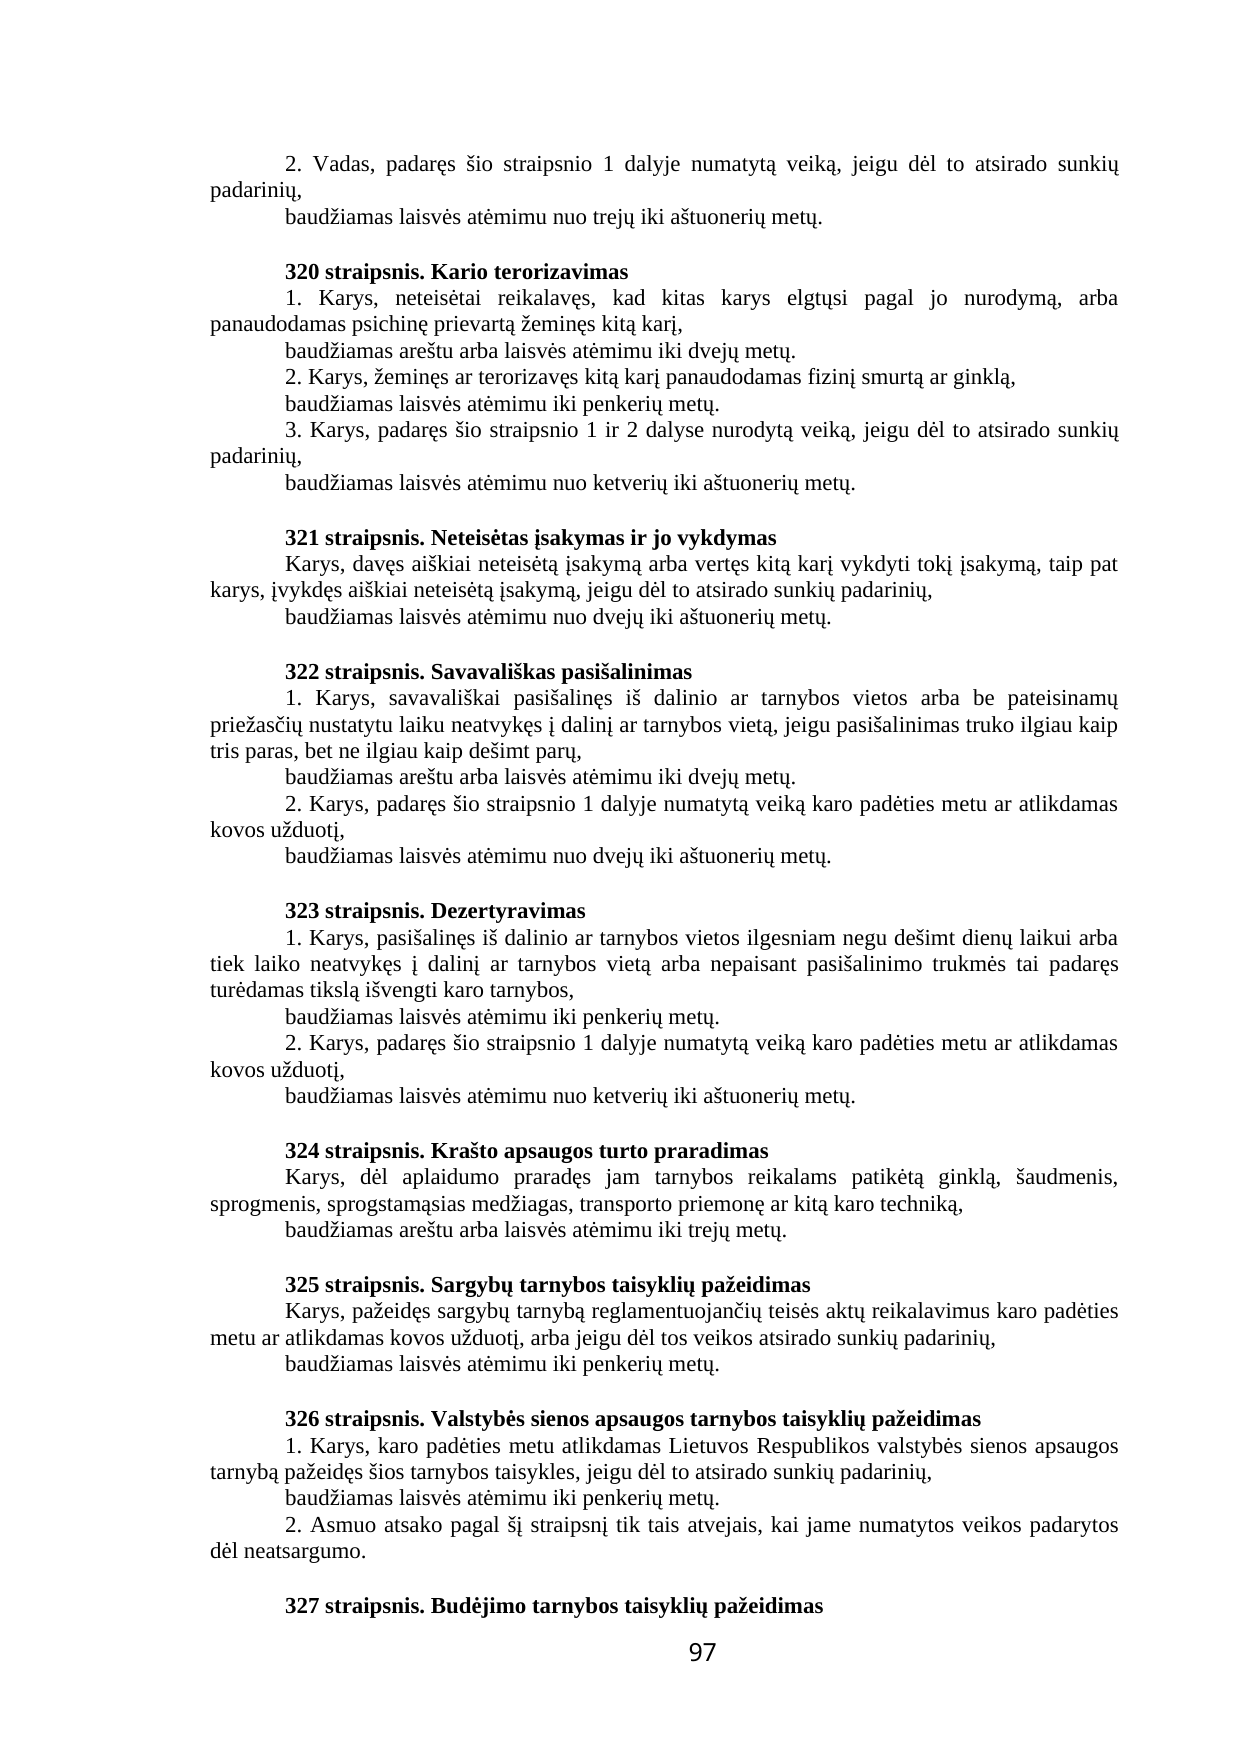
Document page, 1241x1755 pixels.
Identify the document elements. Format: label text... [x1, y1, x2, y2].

text baudžiamas laisvės atėmimu iki penkerių metų. [210, 1003, 1120, 1029]
text baudžiamas laisvės atėmimu nuo ketverių iki aštuonerių metų. [210, 1082, 1120, 1108]
text baudžiamas laisvės atėmimu iki penkerių metų. [210, 1350, 1120, 1377]
text Karys, davęs aiškiai neteisėtą įsakymą arba vertęs kitą karį vykdyti tokį įsakymą, taip pat karys, įvykdęs aiškiai neteisėtą įsakymą, jeigu dėl to atsirado sunkių padarinių, [210, 550, 1120, 603]
text 2. Karys, padaręs šio straipsnio 1 dalyje numatytą veiką karo padėties metu ar atlikdamas kovos užduotį, [210, 1029, 1120, 1082]
text 327 straipsnis. Budėjimo tarnybos taisyklių pažeidimas [210, 1592, 1120, 1619]
text baudžiamas laisvės atėmimu nuo dvejų iki aštuonerių metų. [210, 603, 1120, 629]
text baudžiamas laisvės atėmimu nuo trejų iki aštuonerių metų. [210, 203, 1120, 229]
text 326 straipsnis. Valstybės sienos apsaugos tarnybos taisyklių pažeidimas [210, 1405, 1120, 1432]
text 1. Karys, pasišalinęs iš dalinio ar tarnybos vietos ilgesniam negu dešimt dienų laikui arba tiek laiko neatvykęs į dalinį ar tarnybos vietą arba nepaisant pasišalinimo trukmės tai padaręs turėdamas tikslą išvengti karo tarnybos, [210, 924, 1120, 1003]
text baudžiamas laisvės atėmimu iki penkerių metų. [210, 389, 1120, 416]
text baudžiamas laisvės atėmimu nuo dvejų iki aštuonerių metų. [210, 842, 1120, 869]
text baudžiamas laisvės atėmimu nuo ketverių iki aštuonerių metų. [210, 469, 1120, 495]
text 2. Karys, žeminęs ar terorizavęs kitą karį panaudodamas fizinį smurtą ar ginklą, [210, 363, 1120, 389]
text 2. Vadas, padaręs šio straipsnio 1 dalyje numatytą veiką, jeigu dėl to atsirado sunkių padarinių, [210, 150, 1120, 203]
text 325 straipsnis. Sargybų tarnybos taisyklių pažeidimas [210, 1271, 1120, 1298]
text 1. Karys, neteisėtai reikalavęs, kad kitas karys elgtųsi pagal jo nurodymą, arba panaudodamas psichinę prievartą žeminęs kitą karį, [210, 284, 1120, 337]
text 3. Karys, padaręs šio straipsnio 1 ir 2 dalyse nurodytą veiką, jeigu dėl to atsirado sunkių padarinių, [210, 416, 1120, 469]
text Karys, dėl aplaidumo praradęs jam tarnybos reikalams patikėtą ginklą, šaudmenis, sprogmenis, sprogstamąsias medžiagas, transporto priemonę ar kitą karo techniką, [210, 1163, 1120, 1216]
text 1. Karys, savavališkai pasišalinęs iš dalinio ar tarnybos vietos arba be pateisinamų priežasčių nustatytu laiku neatvykęs į dalinį ar tarnybos vietą, jeigu pasišalinimas truko ilgiau kaip tris paras, bet ne ilgiau kaip dešimt parų, [210, 684, 1120, 763]
text baudžiamas laisvės atėmimu iki penkerių metų. [210, 1484, 1120, 1511]
text 324 straipsnis. Krašto apsaugos turto praradimas [210, 1137, 1120, 1163]
text 320 straipsnis. Kario terorizavimas [210, 258, 1120, 284]
text 322 straipsnis. Savavališkas pasišalinimas [210, 658, 1120, 684]
text 2. Karys, padaręs šio straipsnio 1 dalyje numatytą veiką karo padėties metu ar atlikdamas kovos užduotį, [210, 790, 1120, 842]
text 321 straipsnis. Neteisėtas įsakymas ir jo vykdymas [210, 524, 1120, 550]
text Karys, pažeidęs sargybų tarnybą reglamentuojančių teisės aktų reikalavimus karo padėties metu ar atlikdamas kovos užduotį, arba jeigu dėl tos veikos atsirado sunkių padarinių, [210, 1298, 1120, 1350]
text 2. Asmuo atsako pagal šį straipsnį tik tais atvejais, kai jame numatytos veikos padarytos dėl neatsargumo. [210, 1511, 1120, 1563]
text 323 straipsnis. Dezertyravimas [210, 897, 1120, 924]
text 1. Karys, karo padėties metu atlikdamas Lietuvos Respublikos valstybės sienos apsaugos tarnybą pažeidęs šios tarnybos taisykles, jeigu dėl to atsirado sunkių padarinių, [210, 1432, 1120, 1484]
text baudžiamas areštu arba laisvės atėmimu iki trejų metų. [210, 1216, 1120, 1242]
text baudžiamas areštu arba laisvės atėmimu iki dvejų metų. [210, 337, 1120, 363]
text baudžiamas areštu arba laisvės atėmimu iki dvejų metų. [210, 763, 1120, 790]
